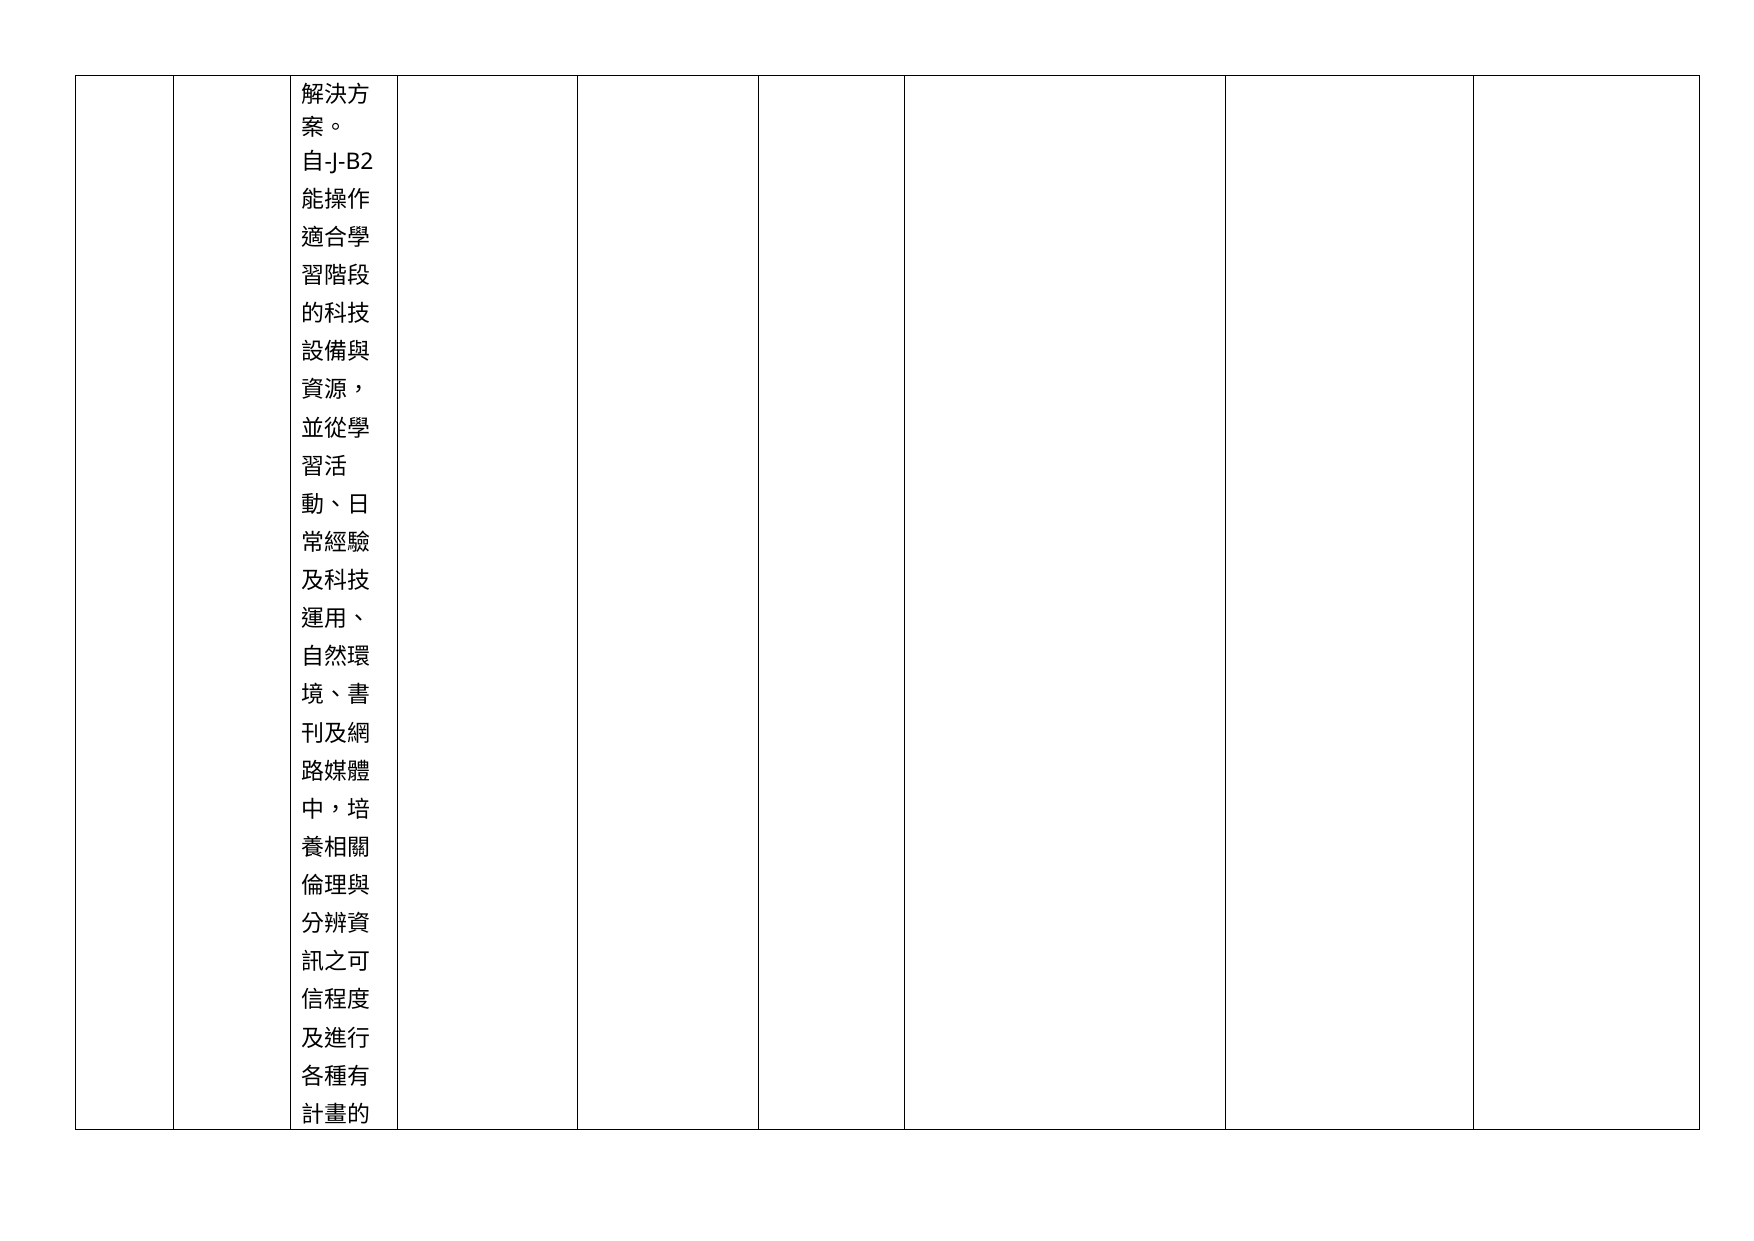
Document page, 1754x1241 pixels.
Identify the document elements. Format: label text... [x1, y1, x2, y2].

table_cell [578, 76, 758, 1129]
table_cell [398, 76, 577, 1129]
table_cell [905, 76, 1225, 1129]
table_cell [76, 76, 173, 1129]
table_cell [1474, 76, 1699, 1129]
table_cell [174, 76, 290, 1129]
table_cell [1226, 76, 1473, 1129]
table_cell [759, 76, 904, 1129]
table_cell 解決方案。 自-J-B2能操作適合學習階段的科技設備與資源，並從學習活動、日常經驗及科技運用、自然環境、書刊及網路媒體中，培養相關倫理與分辨資訊之可信程度及進行各種有計畫的 [291, 76, 397, 1129]
